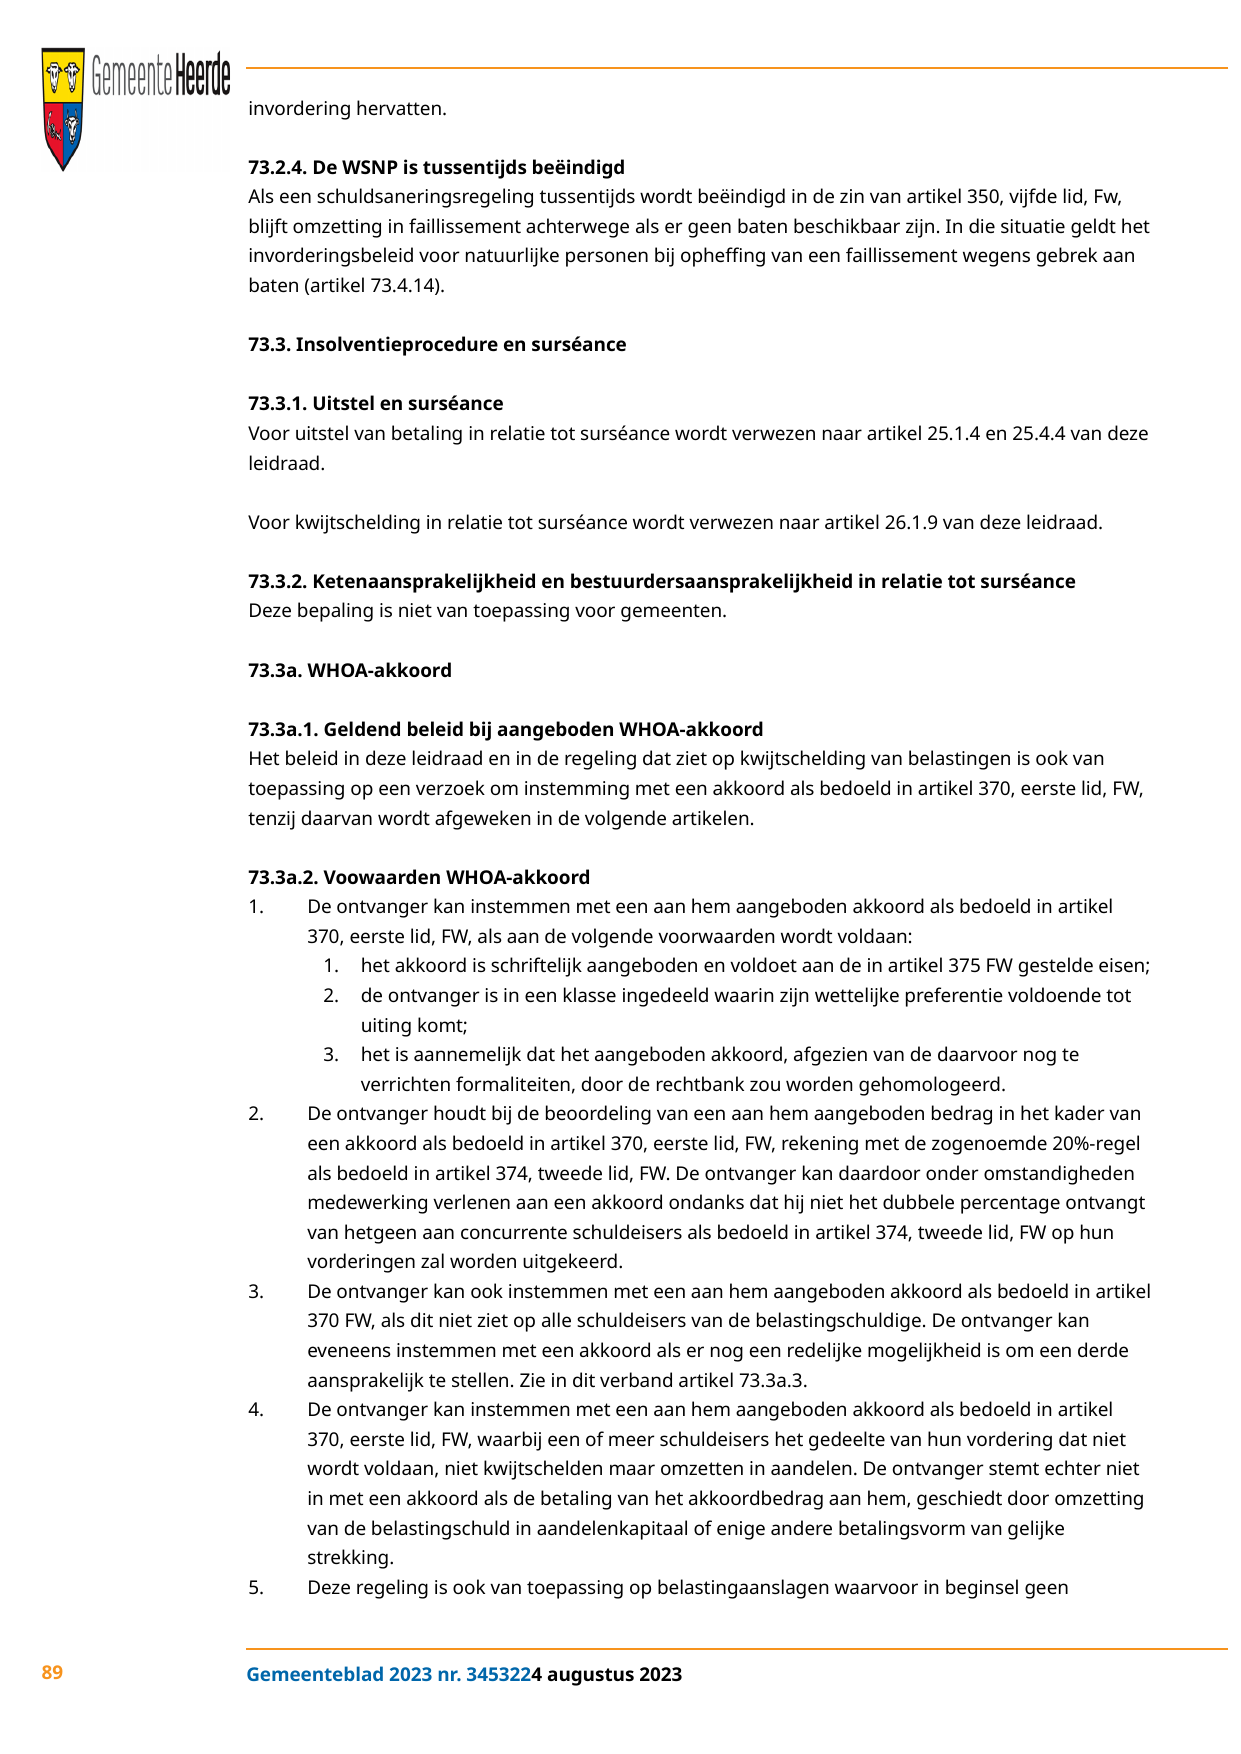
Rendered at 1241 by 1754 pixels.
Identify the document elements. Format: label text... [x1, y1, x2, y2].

text Voor uitstel van betaling in relatie tot surséance wordt verwezen naar artikel 25.1.4 en 25.4.4 van deze leidraad. [248, 420, 1152, 476]
text 73.3.1. Uitstel en surséance [248, 391, 1152, 416]
text 73.3a.2. Voowaarden WHOA-akkoord [248, 864, 1152, 890]
picture [41, 47, 231, 172]
text 73.2.4. De WSNP is tussentijds beëindigd [248, 154, 1152, 180]
text Als een schuldsaneringsregeling tussentijds wordt beëindigd in de zin van artikel 350, vijfde lid, Fw, blijft omzetting in faillissement achterwege als er geen baten beschikbaar zijn. In die situatie geldt het invorderingsbeleid voor natuurlijke personen bij opheffing van een faillissement wegens gebrek aan baten (artikel 73.4.14). [248, 183, 1152, 298]
text 73.3. Insolventieprocedure en surséance [248, 331, 1152, 357]
text 73.3.2. Ketenaansprakelijkheid en bestuurdersaansprakelijkheid in relatie tot surséance [248, 568, 1152, 594]
text invordering hervatten. [248, 95, 1152, 121]
text 73.3a.1. Geldend beleid bij aangeboden WHOA-akkoord [248, 716, 1152, 742]
text Het beleid in deze leidraad en in de regeling dat ziet op kwijtschelding van belastingen is ook van toepassing op een verzoek om instemming met een akkoord als bedoeld in artikel 370, eerste lid, FW, tenzij daarvan wordt afgeweken in de volgende artikelen. [248, 746, 1152, 831]
list het akkoord is schriftelijk aangeboden en voldoet aan de in artikel 375 FW gestelde eisen; [323, 953, 1152, 978]
list De ontvanger kan ook instemmen met een aan hem aangeboden akkoord als bedoeld in artikel 370 FW, als dit niet ziet op alle schuldeisers van de belastingschuldige. De ontvanger kan eveneens instemmen met een akkoord als er nog een redelijke mogelijkheid is om een derde aansprakelijk te stellen. Zie in dit verband artikel 73.3a.3. [248, 1278, 1152, 1393]
list De ontvanger kan instemmen met een aan hem aangeboden akkoord als bedoeld in artikel 370, eerste lid, FW, als aan de volgende voorwaarden wordt voldaan: [248, 893, 1152, 949]
list Deze regeling is ook van toepassing op belastingaanslagen waarvoor in beginsel geen [248, 1574, 1152, 1600]
list de ontvanger is in een klasse ingedeeld waarin zijn wettelijke preferentie voldoende tot uiting komt; [323, 982, 1152, 1038]
text 73.3a. WHOA-akkoord [248, 657, 1152, 683]
text Deze bepaling is niet van toepassing voor gemeenten. [248, 598, 1152, 623]
list het is aannemelijk dat het aangeboden akkoord, afgezien van de daarvoor nog te verrichten formaliteiten, door de rechtbank zou worden gehomologeerd. [323, 1041, 1152, 1097]
list De ontvanger houdt bij de beoordeling van een aan hem aangeboden bedrag in het kader van een akkoord als bedoeld in artikel 370, eerste lid, FW, rekening met de zogenoemde 20%-regel als bedoeld in artikel 374, tweede lid, FW. De ontvanger kan daardoor onder omstandigheden medewerking verlenen aan een akkoord ondanks dat hij niet het dubbele percentage ontvangt van hetgeen aan concurrente schuldeisers als bedoeld in artikel 374, tweede lid, FW op hun vorderingen zal worden uitgekeerd. [248, 1101, 1152, 1274]
text Voor kwijtschelding in relatie tot surséance wordt verwezen naar artikel 26.1.9 van deze leidraad. [248, 509, 1152, 535]
list De ontvanger kan instemmen met een aan hem aangeboden akkoord als bedoeld in artikel 370, eerste lid, FW, waarbij een of meer schuldeisers het gedeelte van hun vordering dat niet wordt voldaan, niet kwijtschelden maar omzetten in aandelen. De ontvanger stemt echter niet in met een akkoord als de betaling van het akkoordbedrag aan hem, geschiedt door omzetting van de belastingschuld in aandelenkapitaal of enige andere betalingsvorm van gelijke strekking. [248, 1396, 1152, 1570]
